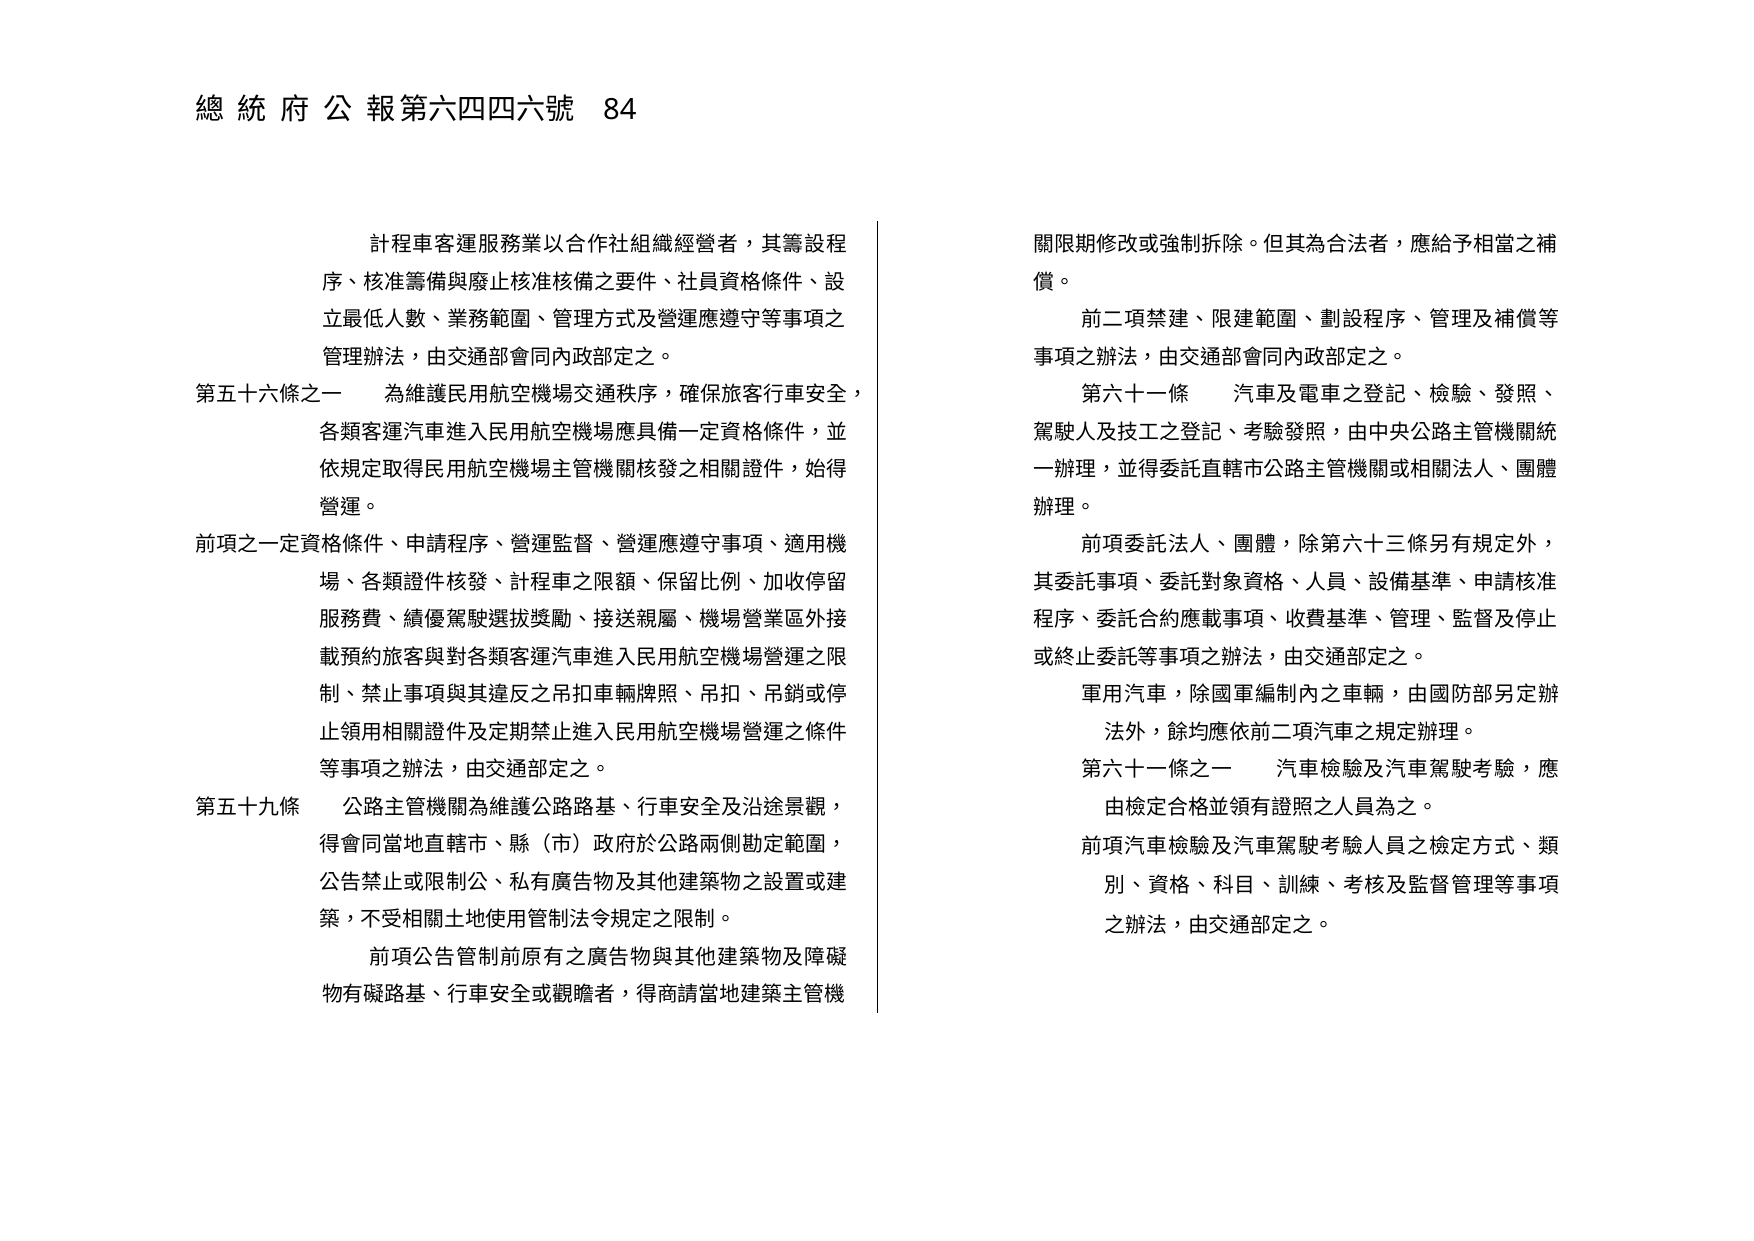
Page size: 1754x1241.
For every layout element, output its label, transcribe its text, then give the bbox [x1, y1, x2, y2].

text 前項委託法人、團體，除第六十三條另有規定外，其委託事項、委託對象資格、人員、設備基準、申請核准程序、委託合約應載事項、收費基準、管理、監督及停止或終止委託等事項之辦法，由交通部定之。 [1033, 522, 1559, 672]
text 第五十九條 公路主管機關為維護公路路基、行車安全及沿途景觀，得會同當地直轄市、縣（市）政府於公路兩側勘定範圍，公告禁止或限制公、私有廣告物及其他建築物之設置或建築，不受相關土地使用管制法令規定之限制。 [195, 784, 847, 934]
text 計程車客運服務業以合作社組織經營者，其籌設程序、核准籌備與廢止核准核備之要件、社員資格條件、設立最低人數、業務範圍、管理方式及營運應遵守等事項之管理辦法，由交通部會同內政部定之。 [322, 222, 847, 372]
text 前二項禁建、限建範圍、劃設程序、管理及補償等事項之辦法，由交通部會同內政部定之。 [1033, 297, 1559, 372]
text 軍用汽車，除國軍編制內之車輛，由國防部另定辦法外，餘均應依前二項汽車之規定辦理。 [1081, 672, 1559, 747]
text 前項汽車檢驗及汽車駕駛考驗人員之檢定方式、類別、資格、科目、訓練、考核及監督管理等事項之辦法，由交通部定之。 [1081, 822, 1559, 940]
text 前項之一定資格條件、申請程序、營運監督、營運應遵守事項、適用機場、各類證件核發、計程車之限額、保留比例、加收停留服務費、績優駕駛選拔獎勵、接送親屬、機場營業區外接載預約旅客與對各類客運汽車進入民用航空機場營運之限制、禁止事項與其違反之吊扣車輛牌照、吊扣、吊銷或停止領用相關證件及定期禁止進入民用航空機場營運之條件等事項之辦法，由交通部定之。 [195, 522, 847, 784]
text 第五十六條之一 為維護民用航空機場交通秩序，確保旅客行車安全，各類客運汽車進入民用航空機場應具備一定資格條件，並依規定取得民用航空機場主管機關核發之相關證件，始得營運。 [195, 372, 847, 522]
text 關限期修改或強制拆除。但其為合法者，應給予相當之補償。 [1033, 222, 1559, 297]
text 第六十一條之一 汽車檢驗及汽車駕駛考驗，應由檢定合格並領有證照之人員為之。 [1081, 747, 1559, 822]
text 第六十一條 汽車及電車之登記、檢驗、發照、駕駛人及技工之登記、考驗發照，由中央公路主管機關統一辦理，並得委託直轄市公路主管機關或相關法人、團體辦理。 [1033, 372, 1559, 522]
text 前項公告管制前原有之廣告物與其他建築物及障礙物有礙路基、行車安全或觀瞻者，得商請當地建築主管機 [322, 934, 847, 1009]
